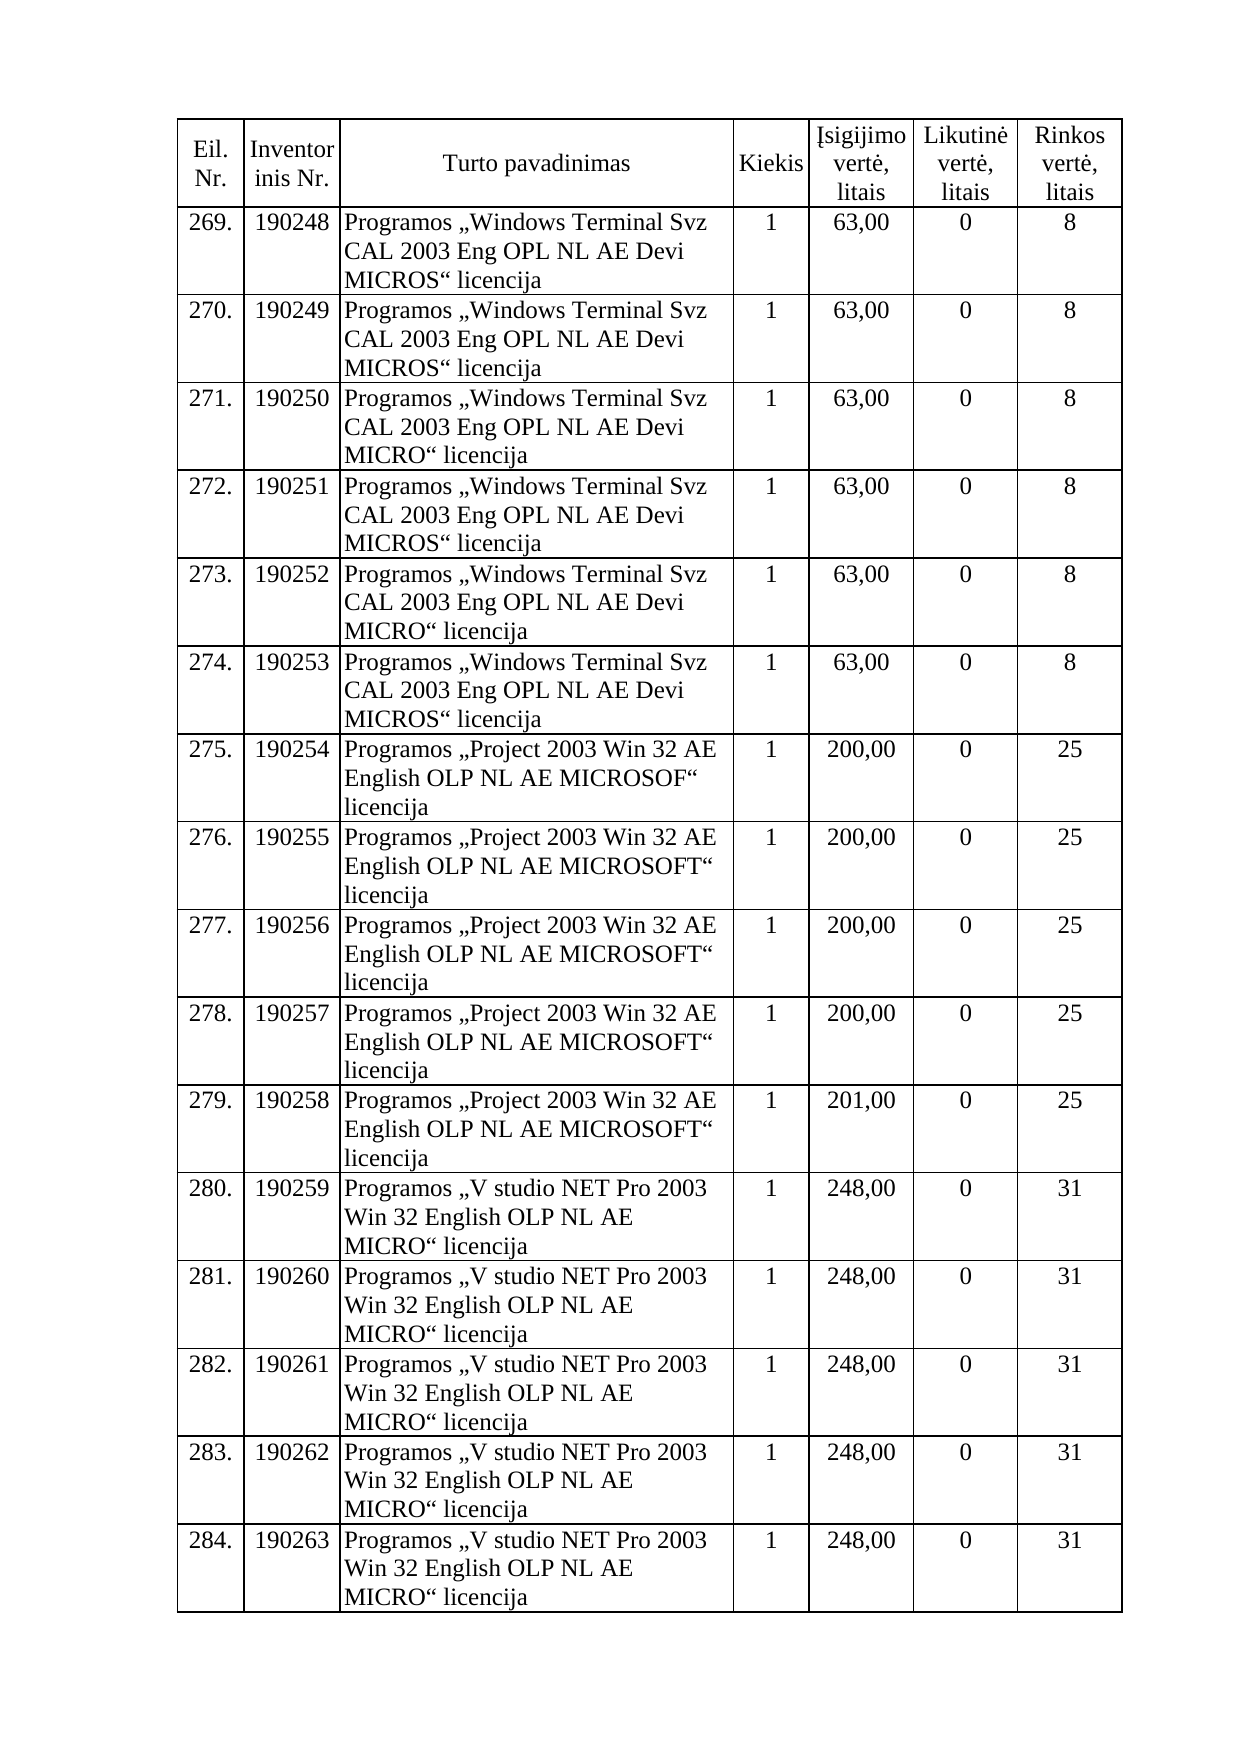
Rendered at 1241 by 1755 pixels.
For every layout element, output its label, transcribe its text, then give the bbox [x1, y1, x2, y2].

table_cell 190255 [245, 822, 339, 908]
table_cell 190260 [245, 1261, 339, 1347]
table_cell 0 [914, 735, 1017, 821]
table_cell 200,00 [810, 998, 913, 1084]
table_cell 0 [914, 1173, 1017, 1260]
table_cell 63,00 [810, 383, 913, 469]
table_cell 283. [178, 1437, 243, 1523]
table_cell 248,00 [810, 1437, 913, 1523]
table_cell 0 [914, 383, 1017, 469]
table_cell 0 [914, 998, 1017, 1084]
table_cell 31 [1018, 1525, 1121, 1611]
table_cell 279. [178, 1086, 243, 1172]
table_cell 0 [914, 1086, 1017, 1172]
table_cell 8 [1018, 471, 1121, 557]
table_cell 274. [178, 647, 243, 733]
table_cell 1 [734, 998, 808, 1084]
table_cell 1 [734, 910, 808, 996]
table_cell Programos „Windows Terminal Svz CAL 2003 Eng OPL NL AE Devi MICROS“ licencija [341, 208, 733, 294]
table_cell 272. [178, 471, 243, 557]
table_cell 31 [1018, 1437, 1121, 1523]
table_cell Programos „Windows Terminal Svz CAL 2003 Eng OPL NL AE Devi MICRO“ licencija [341, 383, 733, 469]
table_cell 1 [734, 1086, 808, 1172]
table_cell 1 [734, 822, 808, 908]
table_cell 0 [914, 1261, 1017, 1347]
table_cell 190251 [245, 471, 339, 557]
table_cell 25 [1018, 1086, 1121, 1172]
table_cell 190258 [245, 1086, 339, 1172]
table_cell 8 [1018, 295, 1121, 382]
table_cell 190250 [245, 383, 339, 469]
table_cell 31 [1018, 1349, 1121, 1435]
table_cell 190261 [245, 1349, 339, 1435]
table_header Rinkos vertė, litais [1018, 120, 1121, 206]
table_cell 248,00 [810, 1261, 913, 1347]
table_cell 248,00 [810, 1173, 913, 1260]
table_cell 1 [734, 1173, 808, 1260]
table_cell 201,00 [810, 1086, 913, 1172]
table_cell 0 [914, 295, 1017, 382]
table_cell 200,00 [810, 910, 913, 996]
table_cell 1 [734, 647, 808, 733]
table_cell 281. [178, 1261, 243, 1347]
table_cell 0 [914, 1437, 1017, 1523]
table_cell Programos „V studio NET Pro 2003 Win 32 English OLP NL AE MICRO“ licencija [341, 1173, 733, 1260]
table_cell Programos „V studio NET Pro 2003 Win 32 English OLP NL AE MICRO“ licencija [341, 1525, 733, 1611]
table_cell 284. [178, 1525, 243, 1611]
table_cell 25 [1018, 822, 1121, 908]
table_cell 1 [734, 208, 808, 294]
table_cell 0 [914, 208, 1017, 294]
table_cell 8 [1018, 208, 1121, 294]
table_cell 276. [178, 822, 243, 908]
table_cell Programos „V studio NET Pro 2003 Win 32 English OLP NL AE MICRO“ licencija [341, 1437, 733, 1523]
table_cell 282. [178, 1349, 243, 1435]
table_cell 1 [734, 1437, 808, 1523]
table_cell 273. [178, 559, 243, 645]
table_cell 190256 [245, 910, 339, 996]
table_cell 190263 [245, 1525, 339, 1611]
table_cell 63,00 [810, 295, 913, 382]
table_cell Programos „Project 2003 Win 32 AE English OLP NL AE MICROSOFT“ licencija [341, 998, 733, 1084]
table_cell 1 [734, 735, 808, 821]
table_cell 248,00 [810, 1349, 913, 1435]
table_cell Programos „Project 2003 Win 32 AE English OLP NL AE MICROSOFT“ licencija [341, 910, 733, 996]
table_header Kiekis [734, 120, 808, 206]
table_cell 190254 [245, 735, 339, 821]
table_cell 278. [178, 998, 243, 1084]
table_cell 63,00 [810, 471, 913, 557]
table_cell Programos „V studio NET Pro 2003 Win 32 English OLP NL AE MICRO“ licencija [341, 1349, 733, 1435]
table_header Inventorinis Nr. [245, 120, 339, 206]
table_cell Programos „Windows Terminal Svz CAL 2003 Eng OPL NL AE Devi MICRO“ licencija [341, 559, 733, 645]
table_header Turto pavadinimas [341, 120, 733, 206]
table_cell Programos „V studio NET Pro 2003 Win 32 English OLP NL AE MICRO“ licencija [341, 1261, 733, 1347]
table_cell 63,00 [810, 208, 913, 294]
table_cell 8 [1018, 383, 1121, 469]
table_cell 0 [914, 1525, 1017, 1611]
table_cell 269. [178, 208, 243, 294]
table_cell Programos „Project 2003 Win 32 AE English OLP NL AE MICROSOF“ licencija [341, 735, 733, 821]
table_cell 190257 [245, 998, 339, 1084]
table_cell 31 [1018, 1173, 1121, 1260]
table_cell 31 [1018, 1261, 1121, 1347]
table_header Eil. Nr. [178, 120, 243, 206]
table_cell Programos „Windows Terminal Svz CAL 2003 Eng OPL NL AE Devi MICROS“ licencija [341, 295, 733, 382]
table_cell 190262 [245, 1437, 339, 1523]
table_cell 0 [914, 910, 1017, 996]
table_cell 190253 [245, 647, 339, 733]
table_cell 200,00 [810, 822, 913, 908]
table_cell 190249 [245, 295, 339, 382]
table_cell Programos „Project 2003 Win 32 AE English OLP NL AE MICROSOFT“ licencija [341, 822, 733, 908]
table_cell 190252 [245, 559, 339, 645]
table_cell 277. [178, 910, 243, 996]
table_cell 63,00 [810, 647, 913, 733]
table_cell 25 [1018, 998, 1121, 1084]
table_cell 8 [1018, 647, 1121, 733]
table_cell 1 [734, 1525, 808, 1611]
table_cell 248,00 [810, 1525, 913, 1611]
table_cell Programos „Windows Terminal Svz CAL 2003 Eng OPL NL AE Devi MICROS“ licencija [341, 471, 733, 557]
table_cell 1 [734, 1349, 808, 1435]
table_cell 1 [734, 383, 808, 469]
table_header Likutinė vertė, litais [914, 120, 1017, 206]
table_cell 1 [734, 1261, 808, 1347]
table_cell 275. [178, 735, 243, 821]
table_header Įsigijimo vertė, litais [810, 120, 913, 206]
table_cell 0 [914, 822, 1017, 908]
table_cell 200,00 [810, 735, 913, 821]
table_cell Programos „Windows Terminal Svz CAL 2003 Eng OPL NL AE Devi MICROS“ licencija [341, 647, 733, 733]
table_cell 190259 [245, 1173, 339, 1260]
table_cell 63,00 [810, 559, 913, 645]
table_cell Programos „Project 2003 Win 32 AE English OLP NL AE MICROSOFT“ licencija [341, 1086, 733, 1172]
table_cell 190248 [245, 208, 339, 294]
table_cell 0 [914, 647, 1017, 733]
table_cell 25 [1018, 910, 1121, 996]
table_cell 270. [178, 295, 243, 382]
table_cell 280. [178, 1173, 243, 1260]
table_cell 1 [734, 295, 808, 382]
table_cell 0 [914, 559, 1017, 645]
table_cell 271. [178, 383, 243, 469]
table_cell 1 [734, 471, 808, 557]
table_cell 25 [1018, 735, 1121, 821]
table_cell 1 [734, 559, 808, 645]
table_cell 0 [914, 471, 1017, 557]
table_cell 0 [914, 1349, 1017, 1435]
table_cell 8 [1018, 559, 1121, 645]
